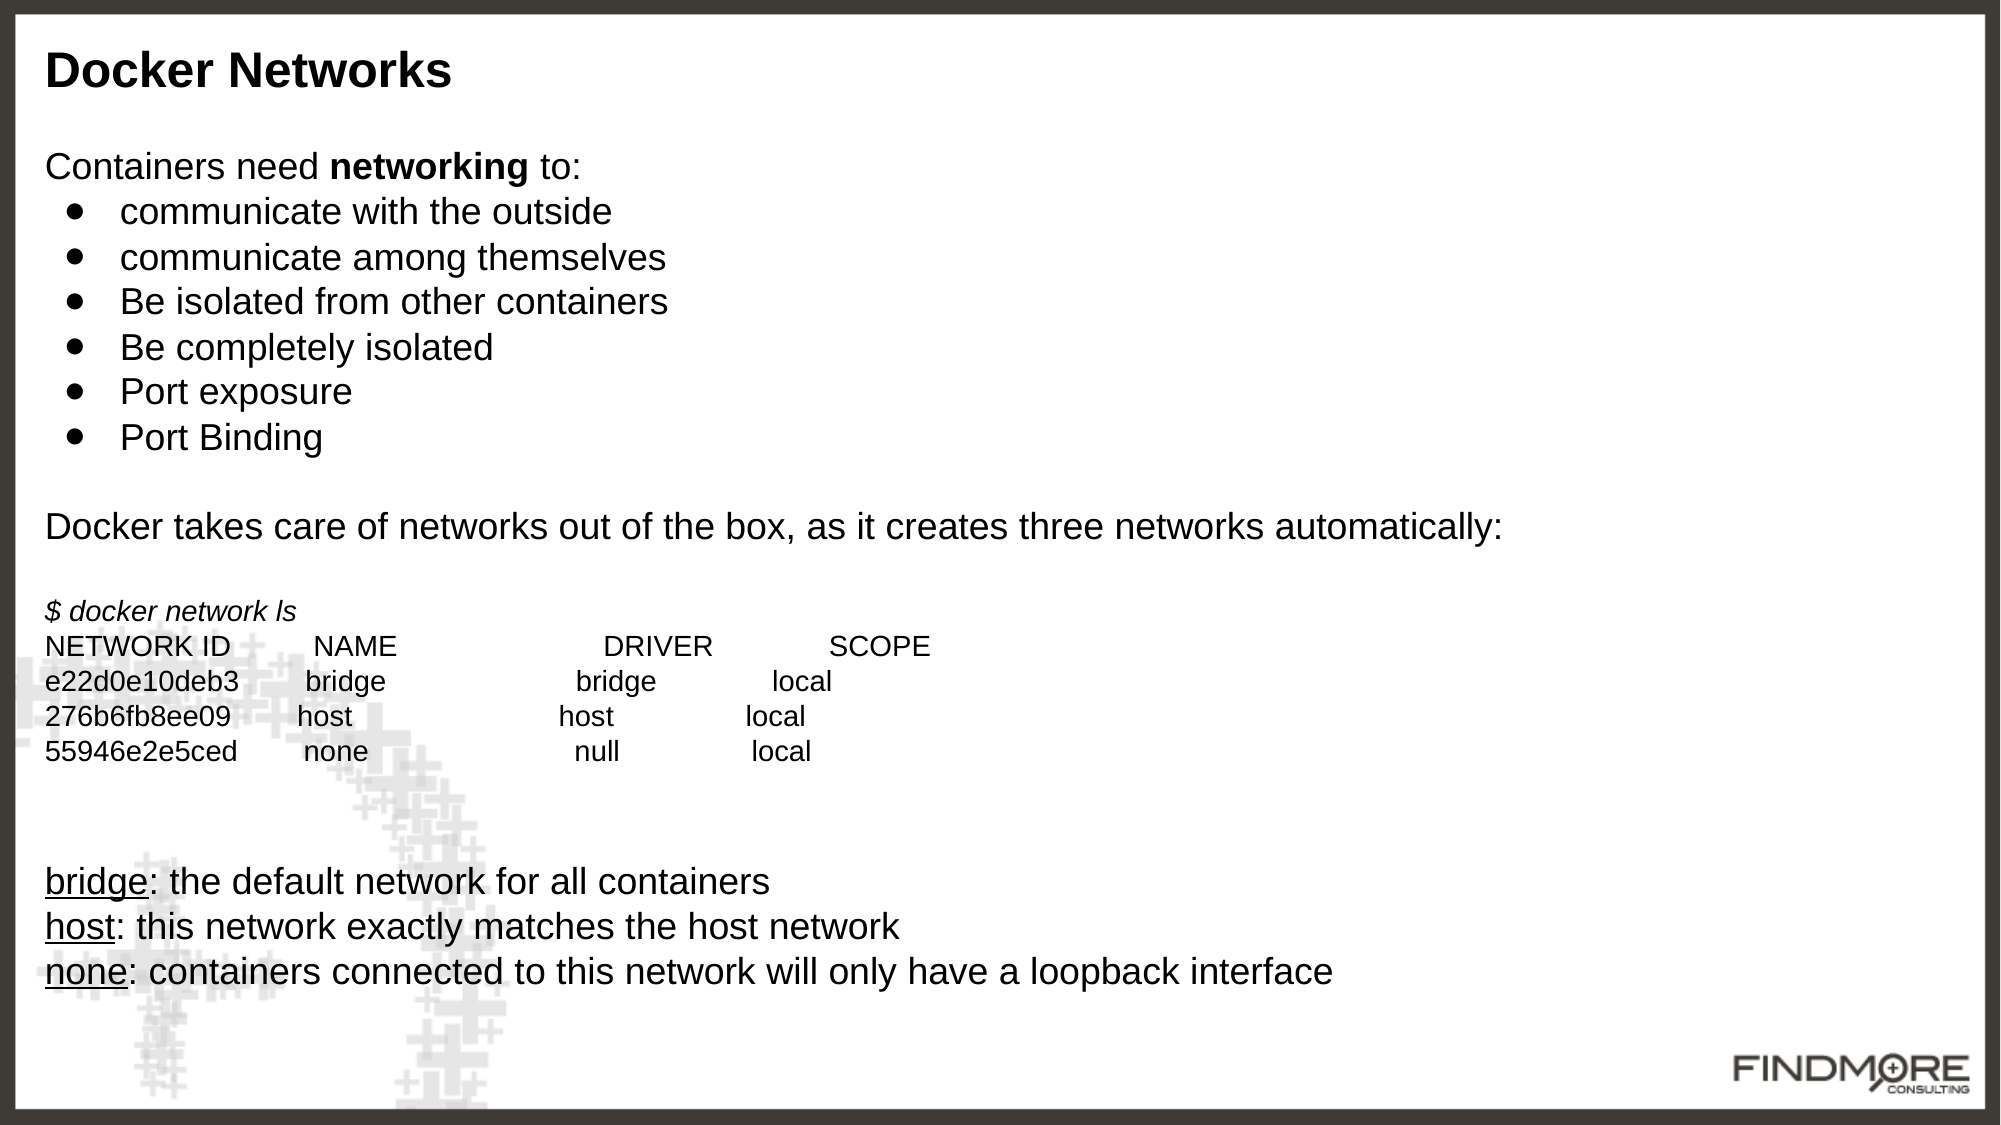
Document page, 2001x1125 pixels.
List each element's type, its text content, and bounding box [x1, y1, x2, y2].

text_box Docker Networks Containers need networking to: communicate with the outside communicate among themselves Be isolated from other containers Be completely isolated Port exposure Port Binding Docker takes care of networks out of the box, as it creates three networks automatically: $ docker network ls NETWORK ID NAME DRIVER SCOPE e22d0e10deb3 bridge bridge local 276b6fb8ee09 host host local 55946e2e5ced none null local bridge: the default network for all containers host: this network exactly matches the host network none: containers connected to this network will only have a loopback interface [29, 30, 1950, 1086]
picture [0, 0, 2001, 1125]
